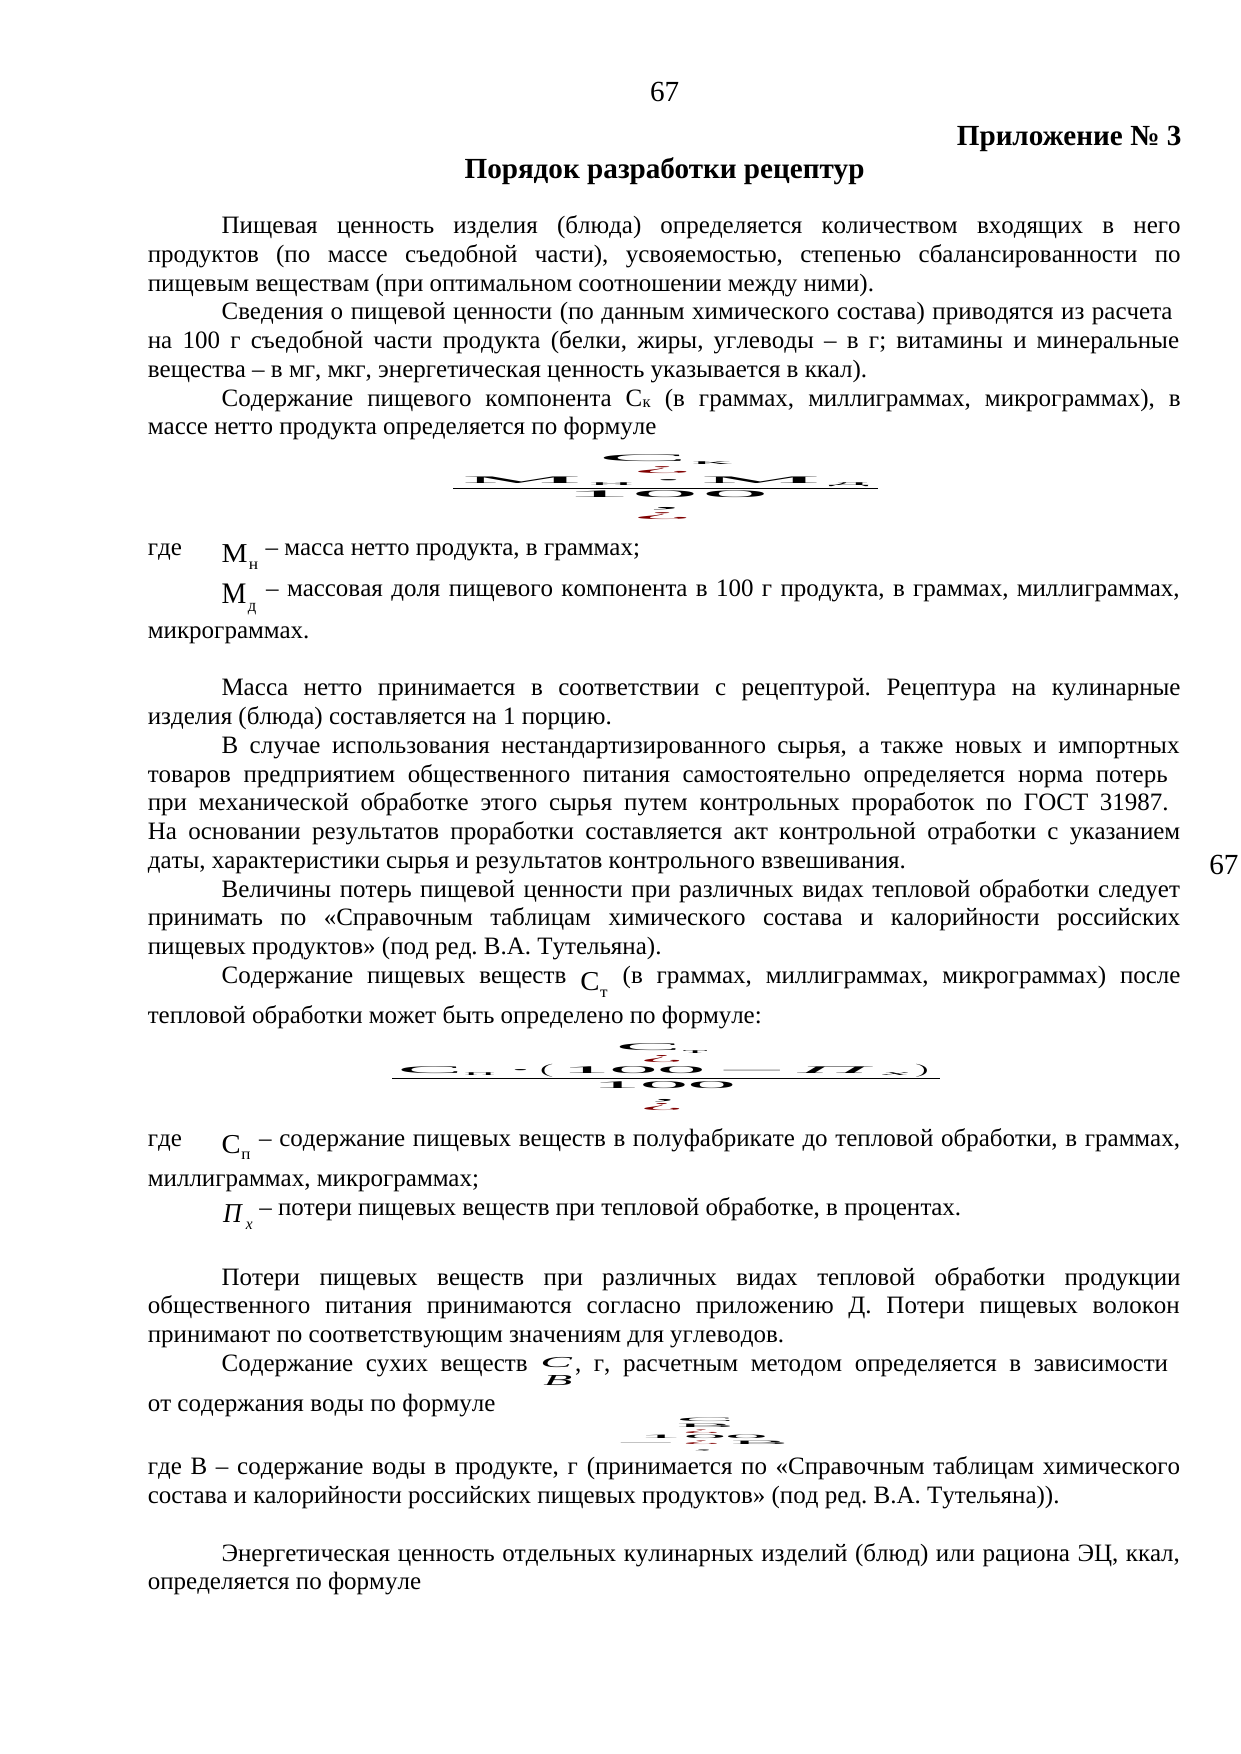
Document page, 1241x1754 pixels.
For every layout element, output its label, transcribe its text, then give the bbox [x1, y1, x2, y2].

text Содержание пищевого компонента Ск (в граммах, миллиграммах, микрограммах), в массе нетто продукта определяется по формуле [148, 383, 1181, 440]
text – потери пищевых веществ при тепловой обработке, в процентах. [148, 1192, 1181, 1233]
text где – содержание пищевых веществ в полуфабрикате до тепловой обработки, в граммах, миллиграммах, микрограммах; [148, 1123, 1181, 1192]
text Сведения о пищевой ценности (по данным химического состава) приводятся из расчета на 100 г съедобной части продукта (белки, жиры, углеводы – в г; витамины и минеральные вещества – в мг, мкг, энергетическая ценность указывается в ккал). [148, 296, 1181, 383]
list Приложение № 3 [148, 118, 1181, 152]
text Содержание сухих веществ , г, расчетным методом определяется в зависимости от содержания воды по формуле [148, 1348, 1181, 1417]
text Величины потерь пищевой ценности при различных видах тепловой обработки следует принимать по «Справочным таблицам химического состава и калорийности российских пищевых продуктов» (под ред. В.А. Тутельяна). [148, 874, 1181, 960]
subtitle Порядок разработки рецептур [148, 152, 1181, 185]
text Энергетическая ценность отдельных кулинарных изделий (блюд) или рациона ЭЦ, ккал, определяется по формуле [148, 1538, 1181, 1595]
text Потери пищевых веществ при различных видах тепловой обработки продукции общественного питания принимаются согласно приложению Д. Потери пищевых волокон принимают по соответствующим значениям для углеводов. [148, 1262, 1181, 1348]
text Масса нетто принимается в соответствии с рецептурой. Рецептура на кулинарные изделия (блюда) составляется на 1 порцию. [148, 672, 1181, 730]
text В случае использования нестандартизированного сырья, а также новых и импортных товаров предприятием общественного питания самостоятельно определяется норма потерь при механической обработке этого сырья путем контрольных проработок по ГОСТ 31987. На основании результатов проработки составляется акт контрольной отработки с указанием даты, характеристики сырья и результатов контрольного взвешивания. [148, 730, 1181, 874]
text где В – содержание воды в продукте, г (принимается по «Справочным таблицам химического состава и калорийности российских пищевых продуктов» (под ред. В.А. Тутельяна)). [148, 1451, 1181, 1509]
text Содержание пищевых веществ (в граммах, миллиграммах, микрограммах) после тепловой обработки может быть определено по формуле: [148, 960, 1181, 1029]
text Пищевая ценность изделия (блюда) определяется количеством входящих в него продуктов (по массе съедобной части), усвояемостью, степенью сбалансированности по пищевым веществам (при оптимальном соотношении между ними). [148, 210, 1181, 296]
text – массовая доля пищевого компонента в 100 г продукта, в граммах, миллиграммах, микрограммах. [148, 573, 1181, 644]
text где – масса нетто продукта, в граммах; [148, 532, 1181, 573]
